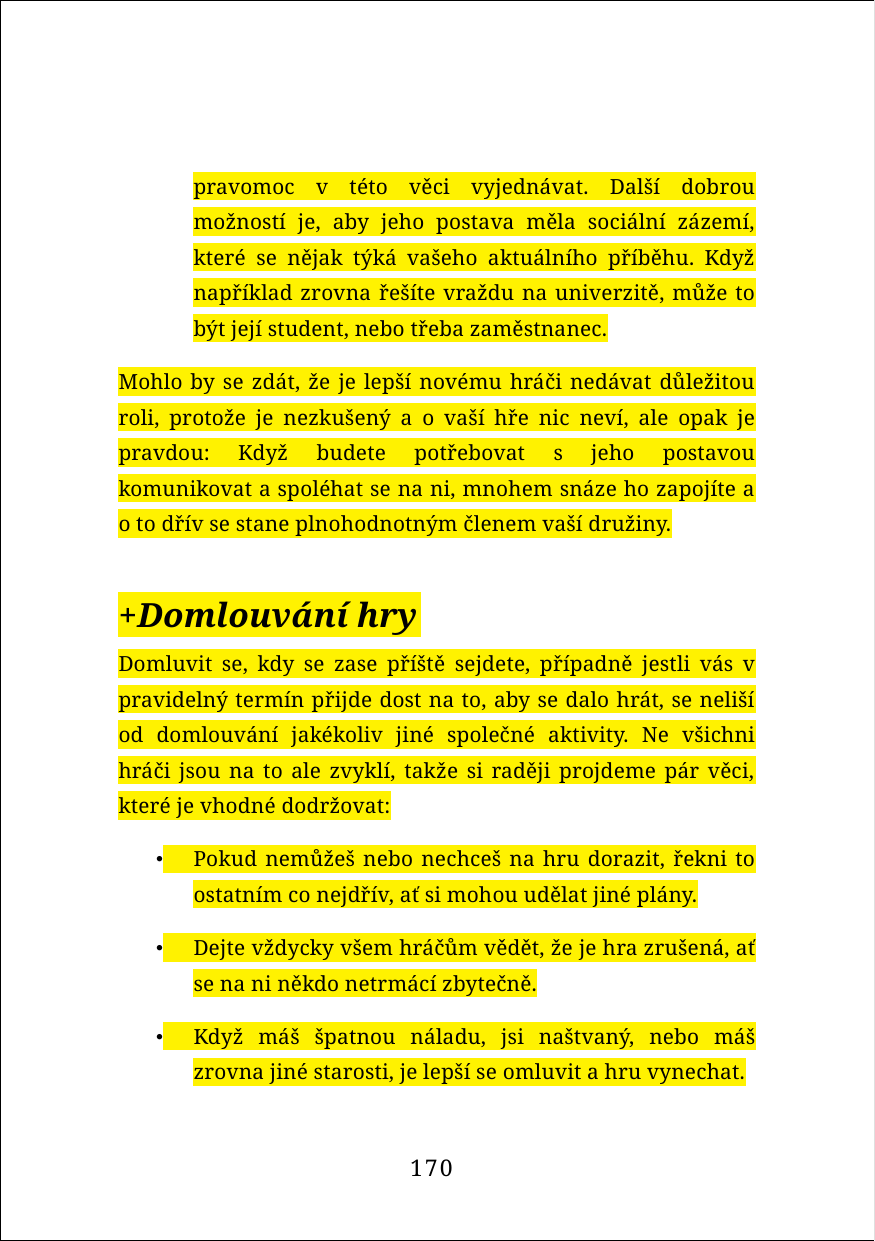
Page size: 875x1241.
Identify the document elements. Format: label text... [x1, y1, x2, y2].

list Když máš špatnou náladu, jsi naštvaný, nebo máš zrovna jiné starosti, je lepší se omluvit a hru vynechat. [156, 1022, 756, 1086]
list pravomoc v této věci vyjednávat. Další dobrou možností je, aby jeho postava měla sociální zázemí, které se nějak týká vašeho aktuálního příběhu. Když například zrovna řešíte vraždu na univerzitě, může to být její student, nebo třeba zaměstnanec. [156, 172, 756, 342]
subtitle +Domlouvání hry [118, 592, 756, 637]
text Mohlo by se zdát, že je lepší novému hráči nedávat důležitou roli, protože je nezkušený a o vaší hře nic neví, ale opak je pravdou: Když budete potřebovat s jeho postavou komunikovat a spoléhat se na ni, mnohem snáze ho zapojíte a o to dřív se stane plnohodnotným členem vaší družiny. [118, 367, 756, 538]
text Domluvit se, kdy se zase příště sejdete, případně jestli vás v pravidelný termín přijde dost na to, aby se dalo hrát, se neliší od domlouvání jakékoliv jiné společné aktivity. Ne všichni hráči jsou na to ale zvyklí, takže si raději projdeme pár věci, které je vhodné dodržovat: [118, 649, 756, 820]
list Dejte vždycky všem hráčům vědět, že je hra zrušená, ať se na ni někdo netrmácí zbytečně. [156, 933, 756, 997]
list Pokud nemůžeš nebo nechceš na hru dorazit, řekni to ostatním co nejdřív, ať si mohou udělat jiné plány. [156, 844, 756, 908]
